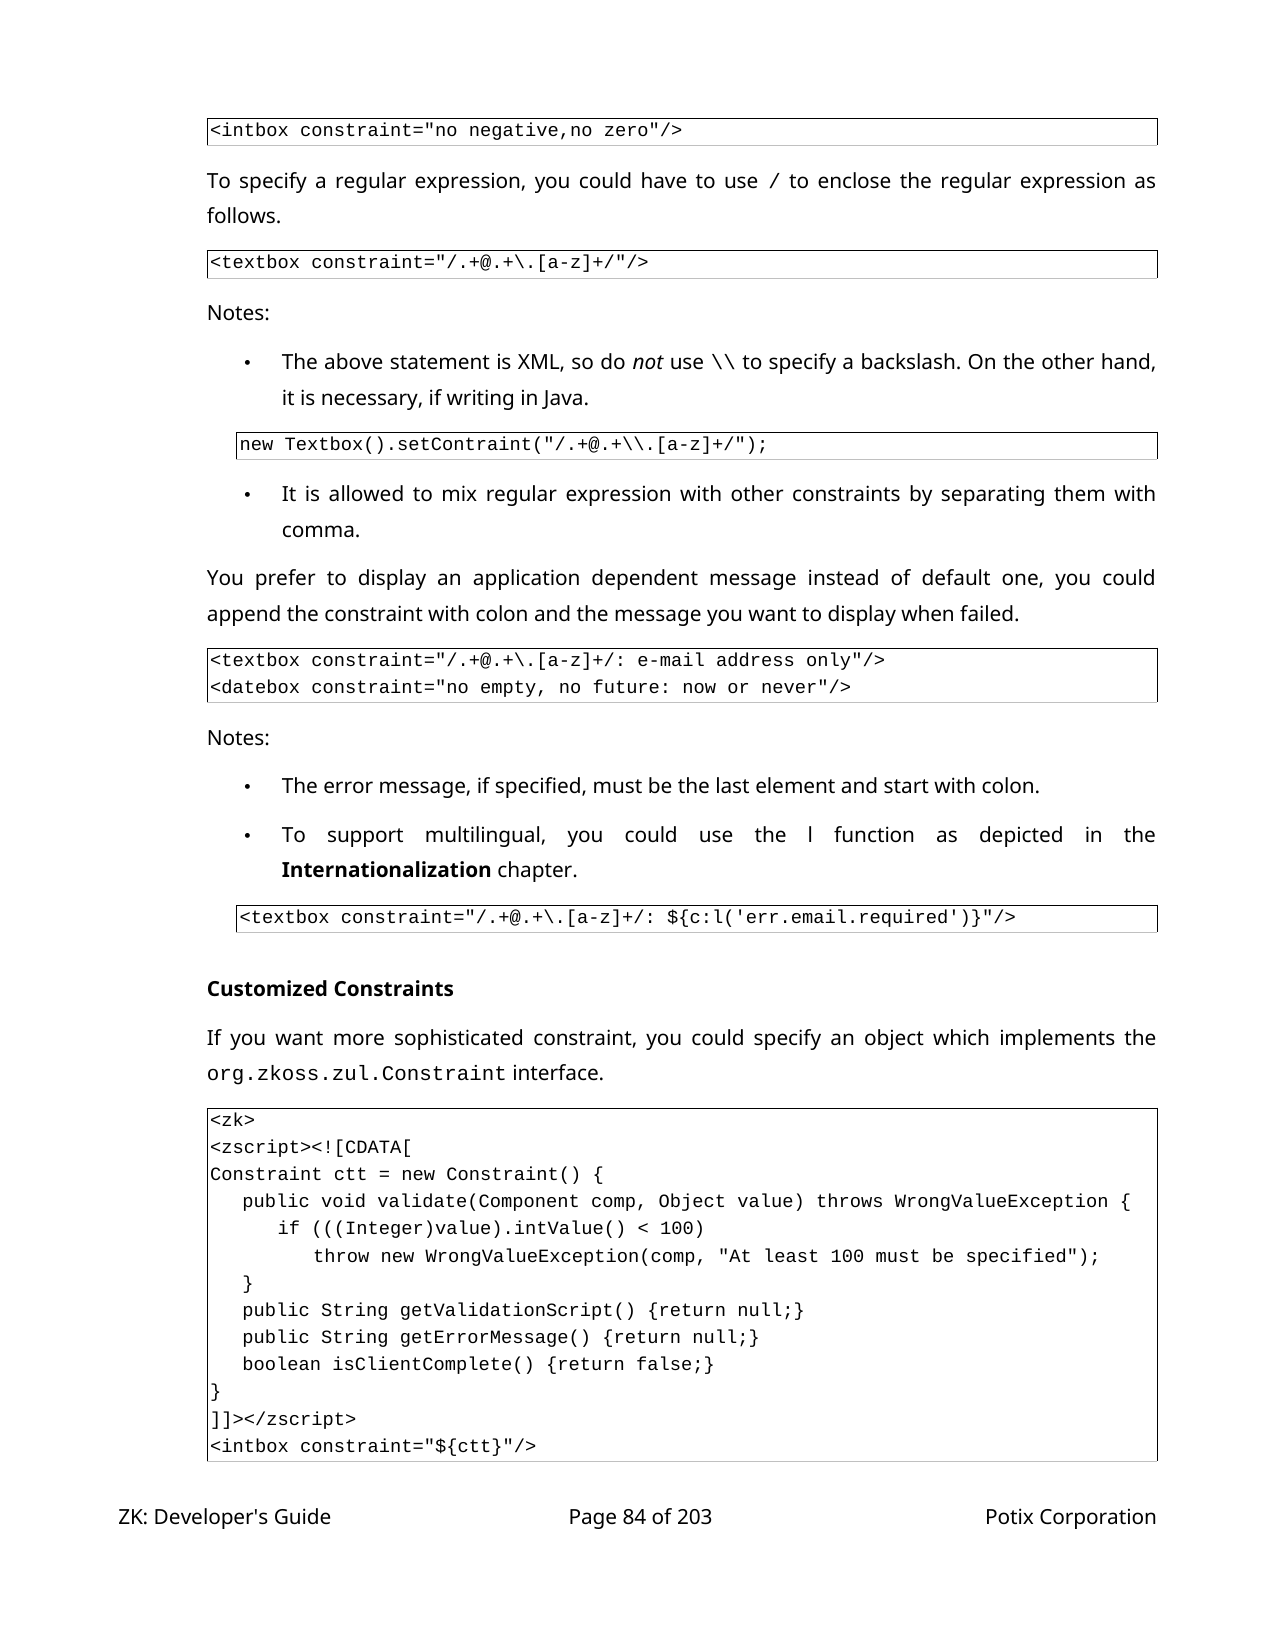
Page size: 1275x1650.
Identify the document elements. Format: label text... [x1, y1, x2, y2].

list To support multilingual, you could use the l function as depicted in the Internationalization chapter. [244, 820, 1157, 884]
text public String getErrorMessage() {return null;} [208, 1325, 1157, 1349]
text <datebox constraint="no empty, no future: now or never"/> [208, 675, 1157, 702]
text <intbox constraint="no negative,no zero"/> [208, 119, 1157, 145]
text If you want more sophisticated constraint, you could specify an object which implements the org.zkoss.zul.Constraint interface. [207, 1023, 1157, 1087]
text Constraint ctt = new Constraint() { [208, 1162, 1157, 1186]
text public void validate(Component comp, Object value) throws WrongValueException { [208, 1189, 1157, 1213]
text Notes: [207, 723, 1157, 751]
text <textbox constraint="/.+@.+\.[a-z]+/"/> [208, 251, 1157, 278]
text if (((Integer)value).intValue() < 100) [208, 1216, 1157, 1241]
text <intbox constraint="${ctt}"/> [208, 1434, 1157, 1461]
subtitle Customized Constraints [207, 974, 1157, 1002]
list It is allowed to mix regular expression with other constraints by separating them with comma. [244, 479, 1157, 543]
text To specify a regular expression, you could have to use / to enclose the regular expression as follows. [207, 166, 1157, 230]
text Notes: [207, 298, 1157, 327]
text } [208, 1379, 1157, 1404]
text <textbox constraint="/.+@.+\.[a-z]+/: ${c:l('err.email.required')}"/> [237, 906, 1157, 932]
text <zscript><![CDATA[ [208, 1135, 1157, 1159]
text ]]></zscript> [208, 1407, 1157, 1431]
text new Textbox().setContraint("/.+@.+\\.[a-z]+/"); [237, 433, 1157, 459]
text throw new WrongValueException(comp, "At least 100 must be specified"); [208, 1243, 1157, 1268]
list The error message, if specified, must be the last element and start with colon. [244, 772, 1157, 800]
text public String getValidationScript() {return null;} [208, 1298, 1157, 1322]
text <textbox constraint="/.+@.+\.[a-z]+/: e-mail address only"/> [208, 649, 1157, 672]
text You prefer to display an application dependent message instead of default one, you could append the constraint with colon and the message you want to display when failed. [207, 563, 1157, 627]
list The above statement is XML, so do not use \\ to specify a backslash. On the other hand, it is necessary, if writing in Java. [244, 347, 1157, 411]
text boolean isClientComplete() {return false;} [208, 1352, 1157, 1376]
text <zk> [208, 1109, 1157, 1132]
text } [208, 1271, 1157, 1295]
